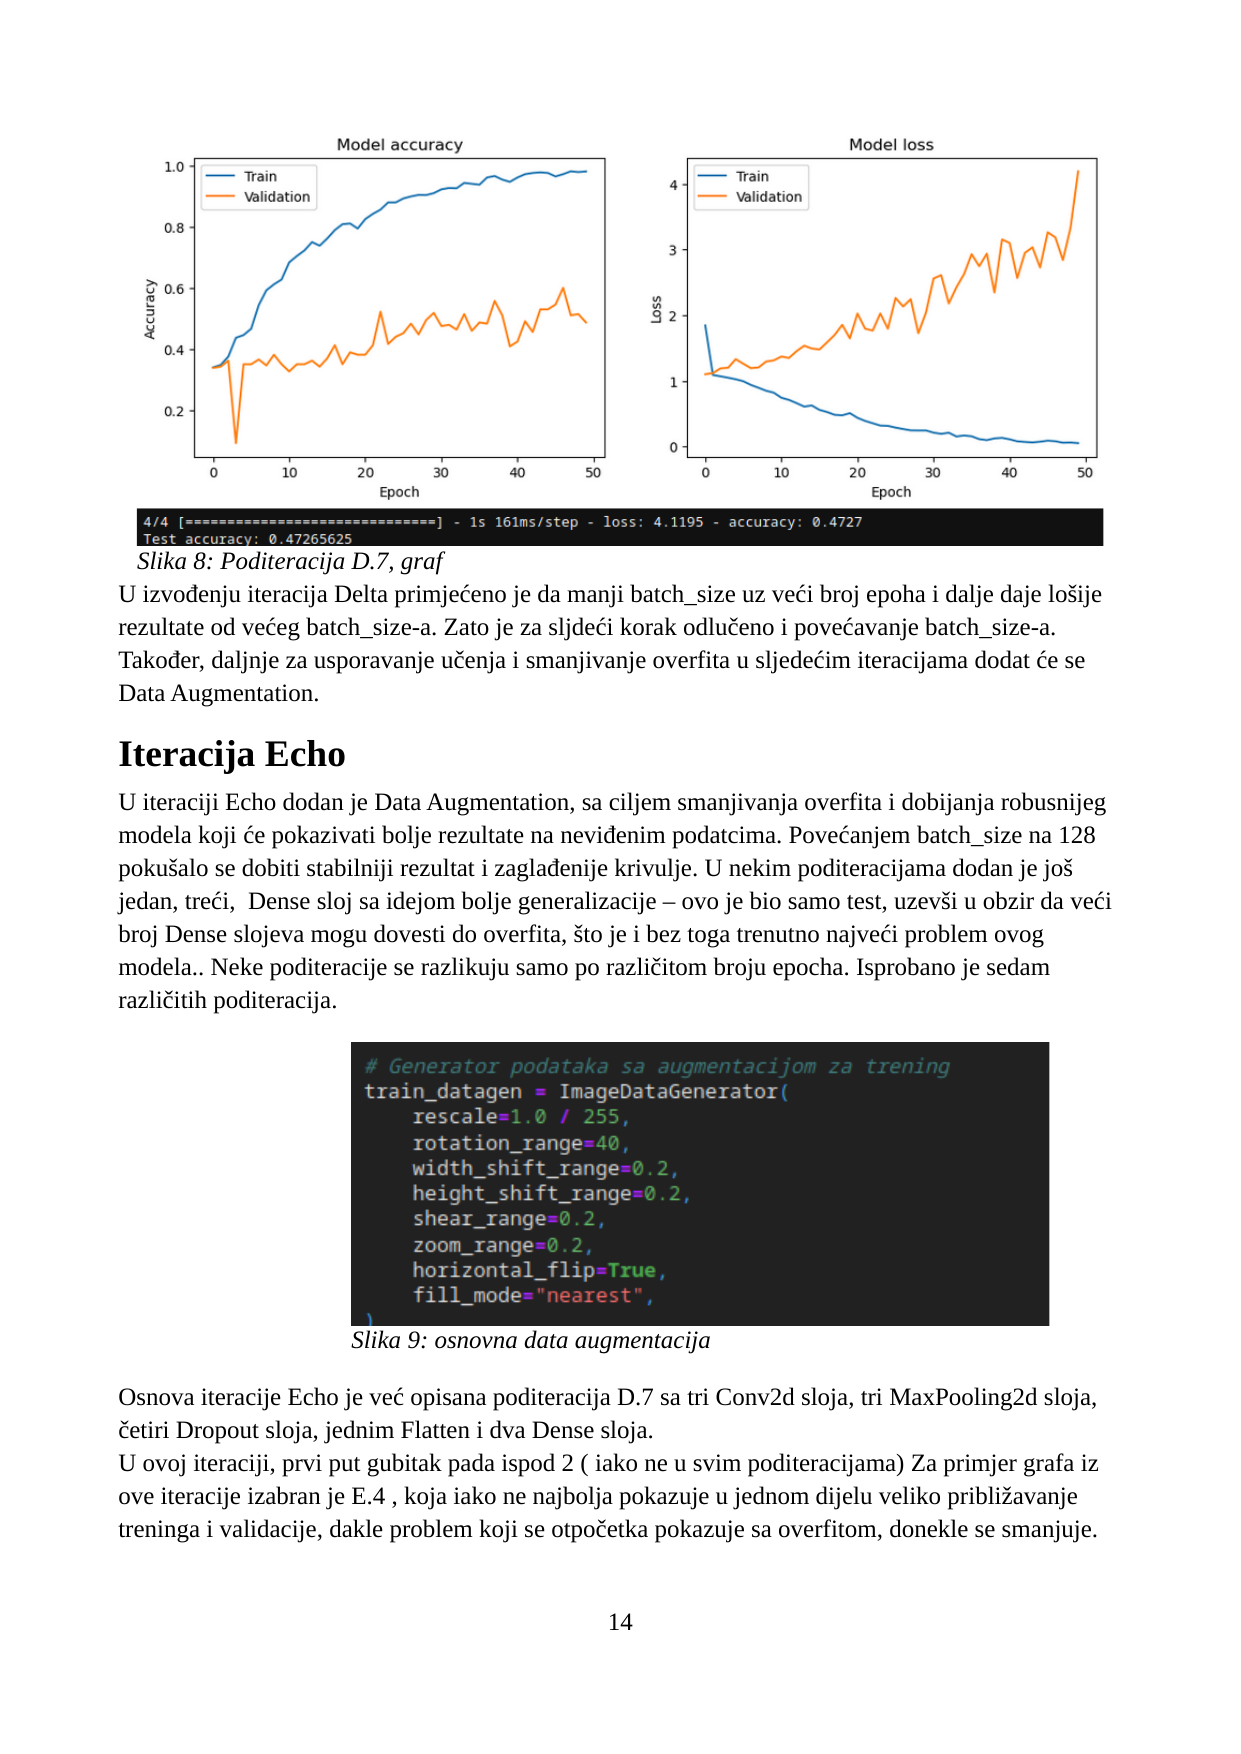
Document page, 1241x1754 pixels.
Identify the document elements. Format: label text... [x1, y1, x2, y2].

picture [136, 130, 1104, 546]
text U iteraciji Echo dodan je Data Augmentation, sa ciljem smanjivanja overfita i dobijanja robusnijeg modela koji će pokazivati bolje rezultate na neviđenim podatcima. Povećanjem batch_size na 128 pokušalo se dobiti stabilniji rezultat i zaglađenije krivulje. U nekim poditeracijama dodan je još jedan, treći, Dense sloj sa idejom bolje generalizacije – ovo je bio samo test, uzevši u obzir da veći broj Dense slojeva mogu dovesti do overfita, što je i bez toga trenutno najveći problem ovog modela.. Neke poditeracije se razlikuju samo po različitom broju epocha. Isprobano je sedam različitih poditeracija. [118, 787, 1122, 1014]
picture [351, 1042, 1050, 1326]
text Slika 9: osnovna data augmentacija [351, 1326, 1049, 1354]
text Osnova iteracije Echo je već opisana poditeracija D.7 sa tri Conv2d sloja, tri MaxPooling2d sloja, četiri Dropout sloja, jednim Flatten i dva Dense sloja. [118, 1382, 1122, 1443]
subtitle Iteracija Echo [118, 732, 1122, 775]
text Slika 8: Poditeracija D.7, graf [137, 546, 1103, 574]
text U izvođenju iteracija Delta primjećeno je da manji batch_size uz veći broj epoha i dalje daje lošije rezultate od većeg batch_size-a. Zato je za sljdeći korak odlučeno i povećavanje batch_size-a. Također, daljnje za usporavanje učenja i smanjivanje overfita u sljedećim iteracijama dodat će se Data Augmentation. [118, 118, 1122, 707]
text U ovoj iteraciji, prvi put gubitak pada ispod 2 ( iako ne u svim poditeracijama) Za primjer grafa iz ove iteracije izabran je E.4 , koja iako ne najbolja pokazuje u jednom dijelu veliko približavanje treninga i validacije, dakle problem koji se otpočetka pokazuje sa overfitom, donekle se smanjuje. [118, 1448, 1122, 1543]
